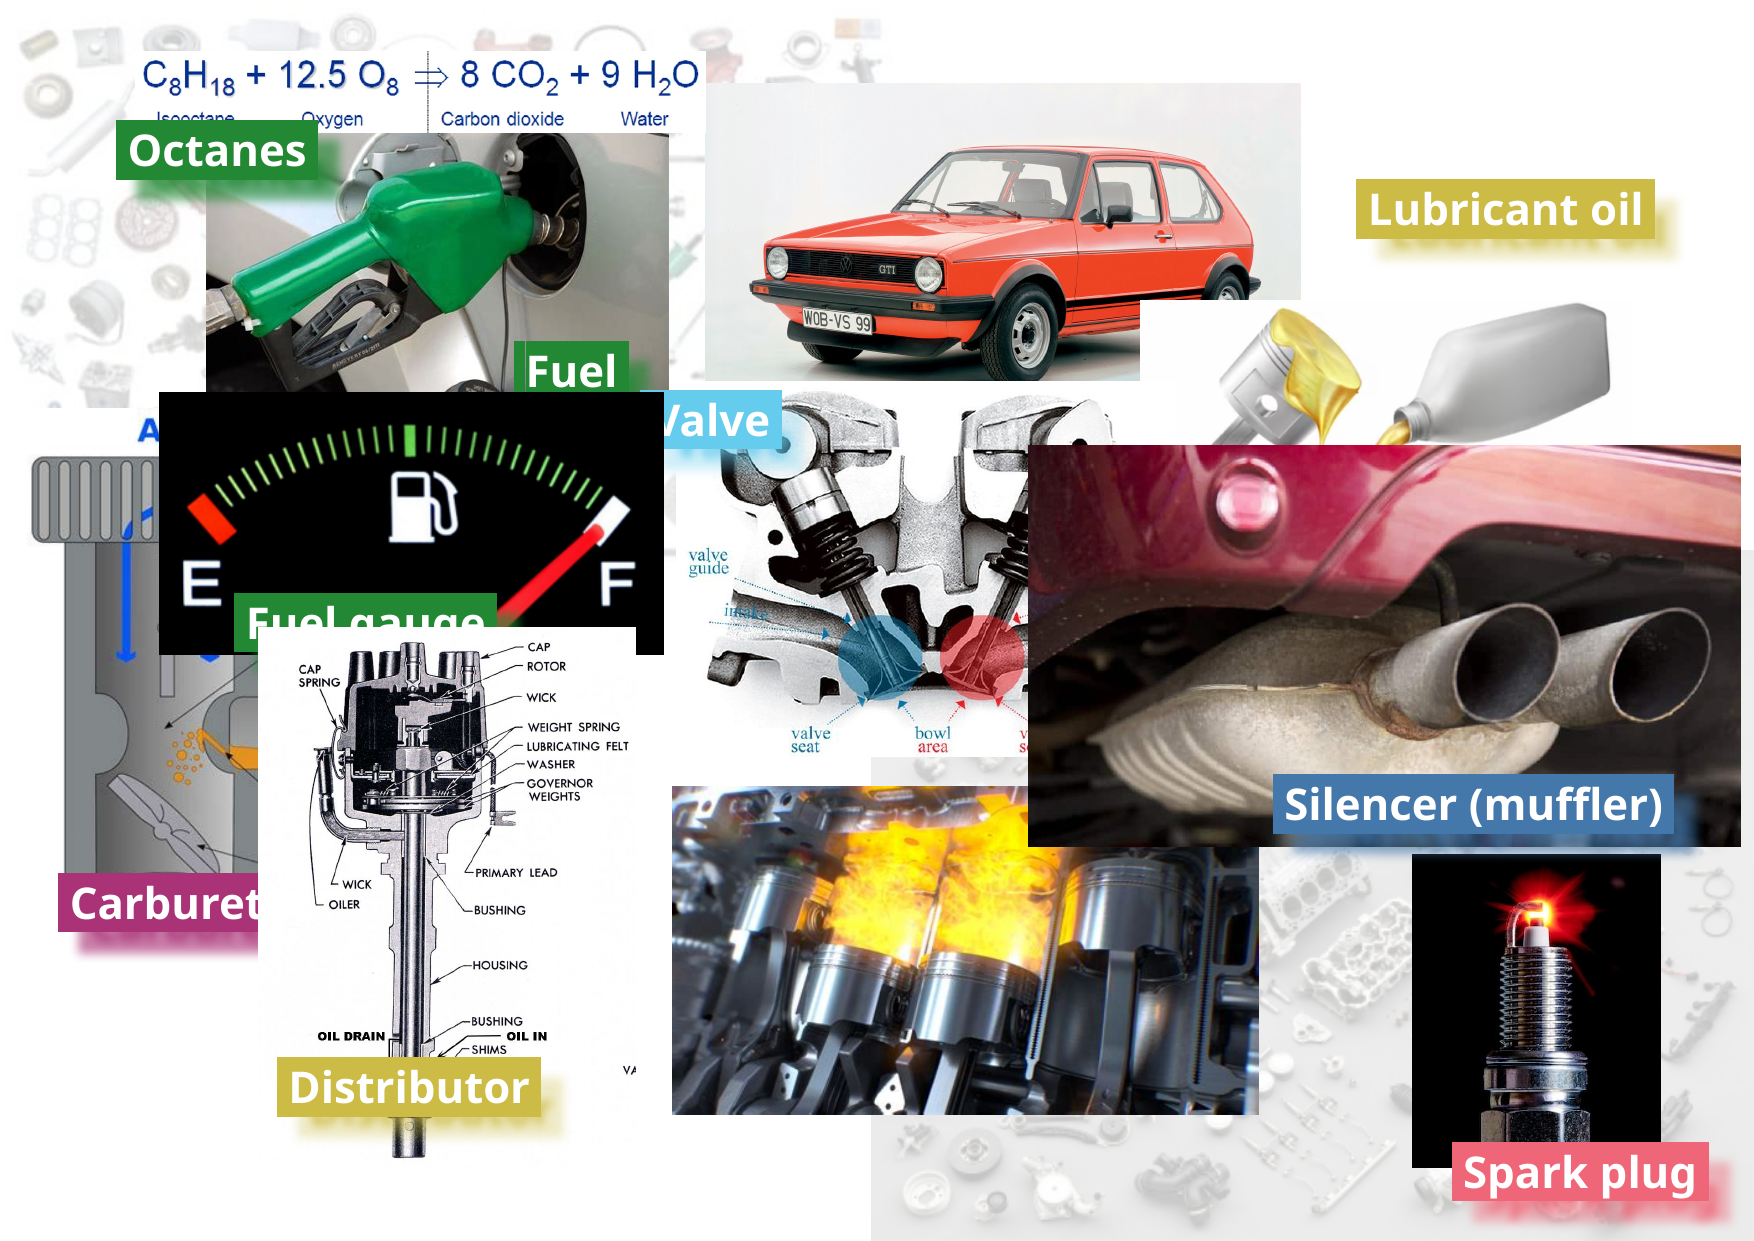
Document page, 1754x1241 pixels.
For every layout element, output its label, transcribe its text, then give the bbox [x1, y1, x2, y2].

text_box Silencer (muffler) [1258, 766, 1706, 843]
text_box Octanes [101, 112, 341, 189]
picture [3, 0, 1754, 1241]
text_box Distributor [262, 1049, 562, 1126]
text_box Spark plug [1436, 1134, 1728, 1211]
text_box Lubricant oil [1341, 171, 1672, 248]
text_box Valve [625, 382, 805, 459]
text_box Fuel gauge [219, 585, 511, 661]
text_box Fuel [499, 333, 653, 392]
text_box Carburettor [43, 865, 258, 941]
